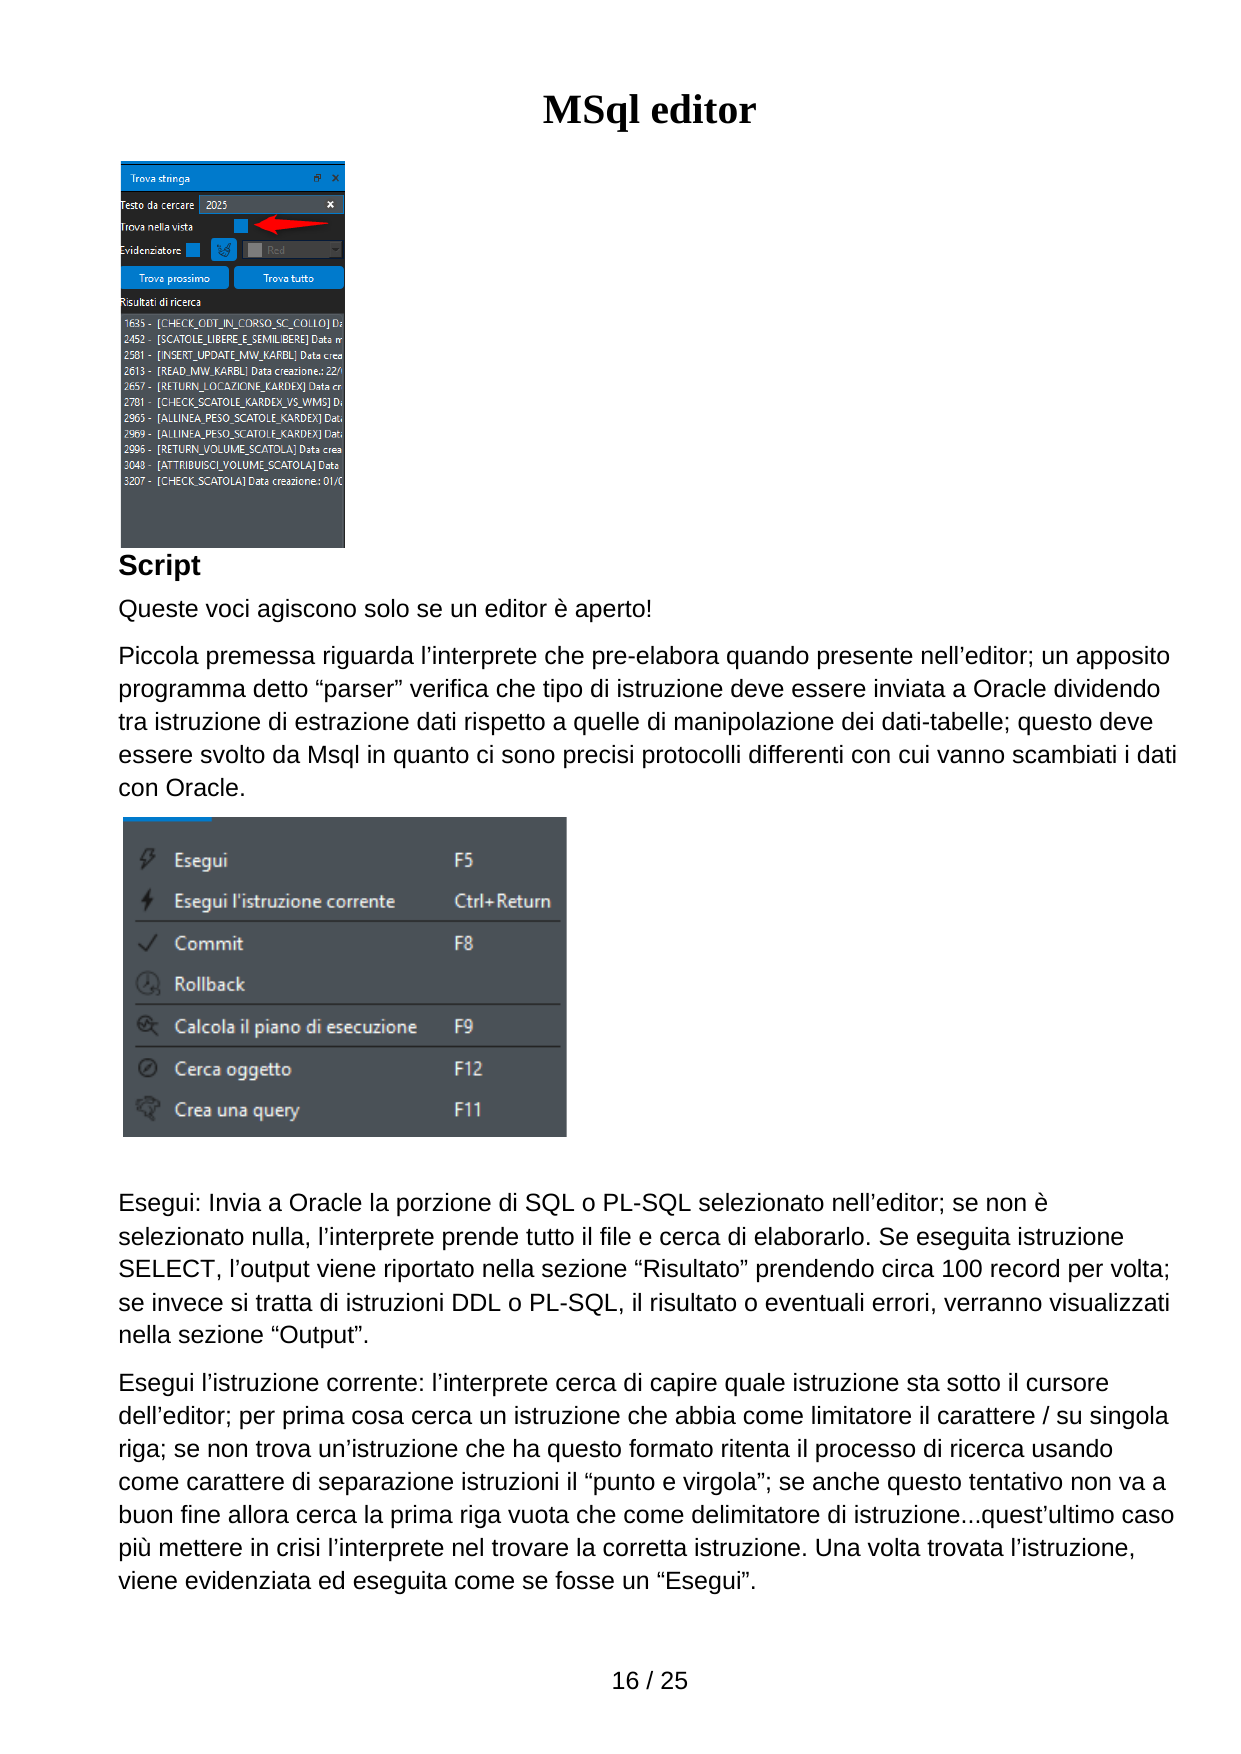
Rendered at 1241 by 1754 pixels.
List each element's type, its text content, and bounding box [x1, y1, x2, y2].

text Piccola premessa riguarda l’interprete che pre-elabora quando presente nell’editor; un apposito programma detto “parser” verifica che tipo di istruzione deve essere inviata a Oracle dividendo tra istruzione di estrazione dati rispetto a quelle di manipolazione dei dati-tabelle; questo deve essere svolto da Msql in quanto ci sono precisi protocolli differenti con cui vanno scambiati i dati con Oracle. [118, 641, 1181, 802]
subtitle Script [118, 548, 1181, 581]
text Esegui l’istruzione corrente: l’interprete cerca di capire quale istruzione sta sotto il cursore dell’editor; per prima cosa cerca un istruzione che abbia come limitatore il carattere / su singola riga; se non trova un’istruzione che ha questo formato ritenta il processo di ricerca usando come carattere di separazione istruzioni il “punto e virgola”; se anche questo tentativo non va a buon fine allora cerca la prima riga vuota che come delimitatore di istruzione...quest’ultimo caso più mettere in crisi l’interprete nel trovare la corretta istruzione. Una volta trovata l’istruzione, viene evidenziata ed eseguita come se fosse un “Esegui”. [118, 1368, 1181, 1595]
text Queste voci agiscono solo se un editor è aperto! [118, 594, 1181, 622]
text Esegui: Invia a Oracle la porzione di SQL o PL-SQL selezionato nell’editor; se non è selezionato nulla, l’interprete prende tutto il file e cerca di elaborarlo. Se eseguita istruzione SELECT, l’output viene riportato nella sezione “Risultato” prendendo circa 100 record per volta; se invece si tratta di istruzioni DDL o PL-SQL, il risultato o eventuali errori, verranno visualizzati nella sezione “Output”. [118, 1188, 1181, 1349]
picture [123, 817, 567, 1137]
picture [120, 161, 345, 548]
